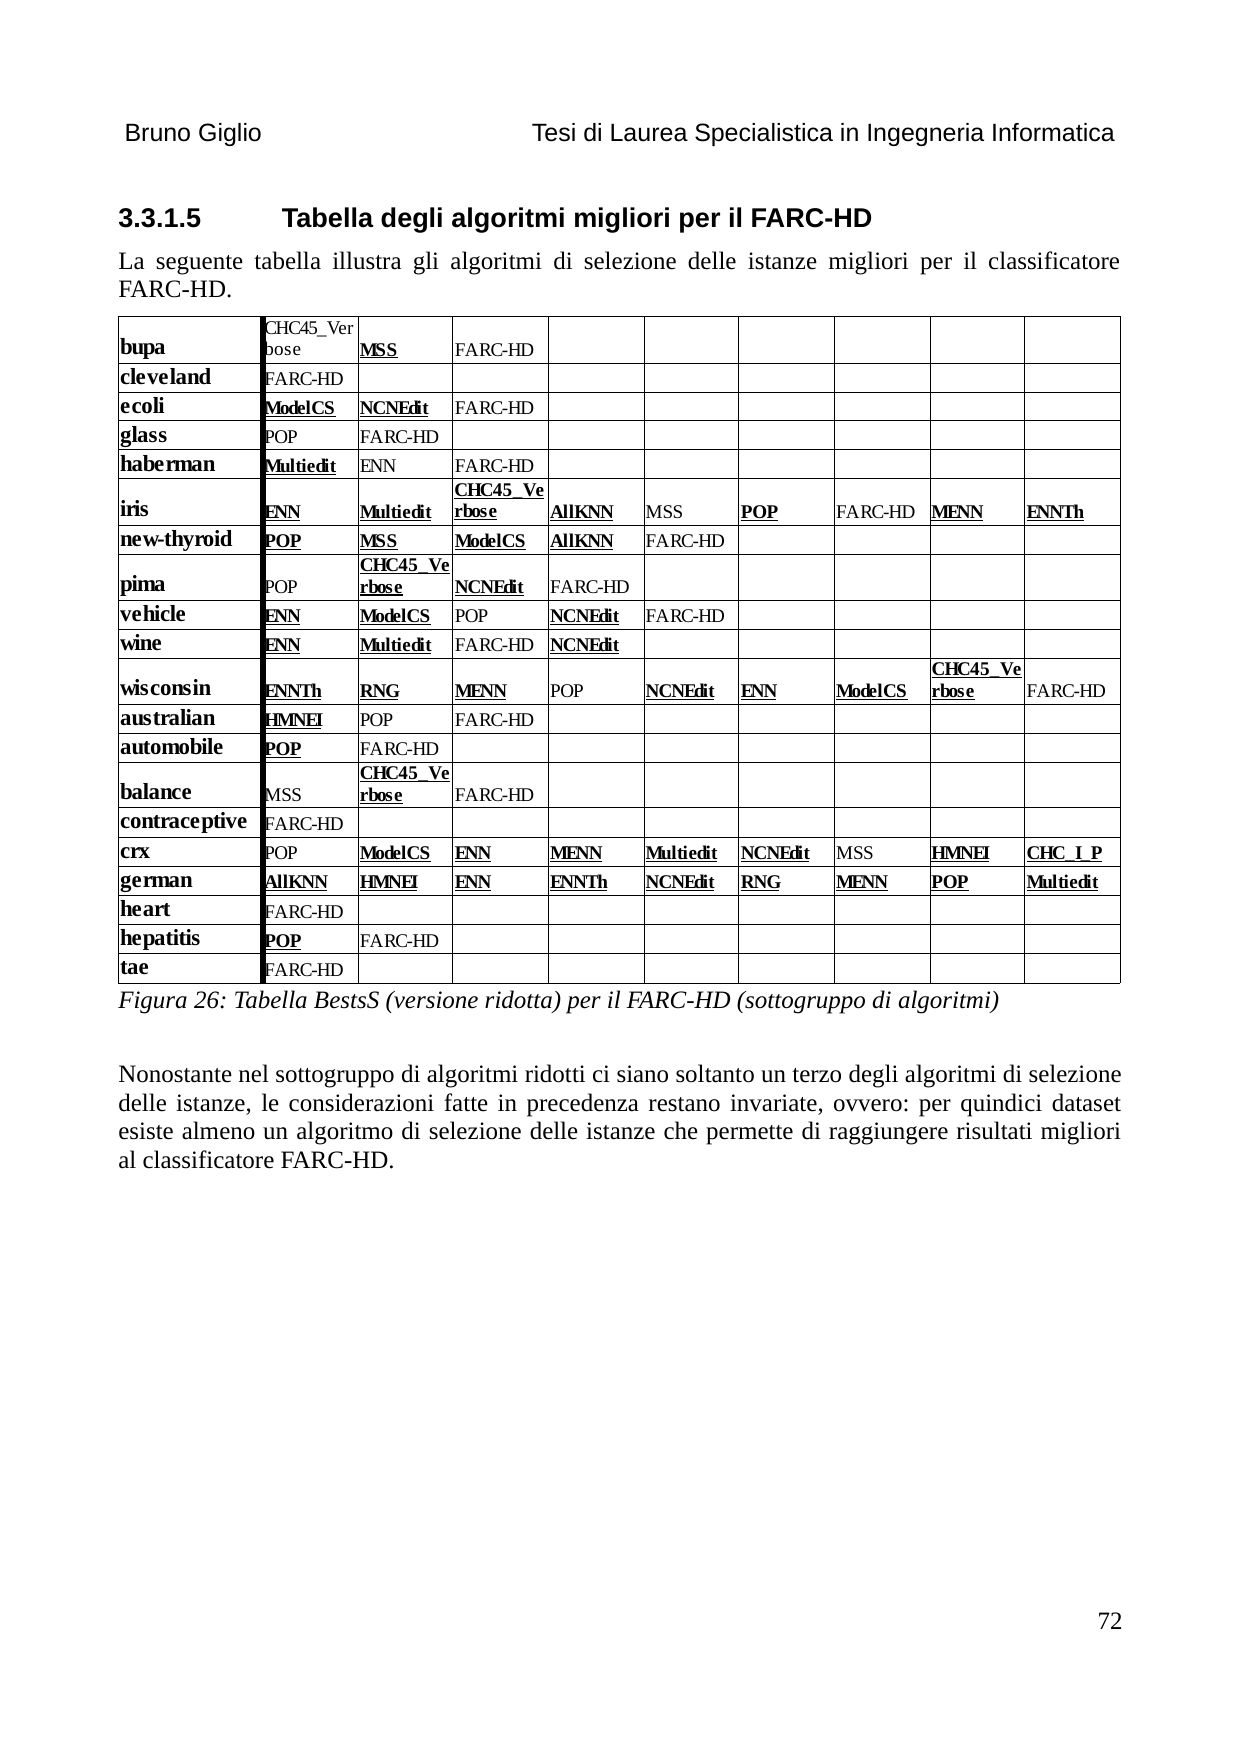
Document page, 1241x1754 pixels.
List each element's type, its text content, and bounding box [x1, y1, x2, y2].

subtitle Tabella degli algoritmi migliori per il FARC-HD [118, 202, 1122, 233]
text Figura 26: Tabella BestsS (versione ridotta) per il FARC-HD (sottogruppo di algoritmi) [118, 329, 1122, 1014]
text Nonostante nel sottogruppo di algoritmi ridotti ci siano soltanto un terzo degli algoritmi di selezione delle istanze, le considerazioni fatte in precedenza restano invariate, ovvero: per quindici dataset esiste almeno un algoritmo di selezione delle istanze che permette di raggiungere risultati migliori al classificatore FARC-HD. [118, 1059, 1122, 1174]
text La seguente tabella illustra gli algoritmi di selezione delle istanze migliori per il classificatore FARC-HD. [118, 246, 1122, 303]
